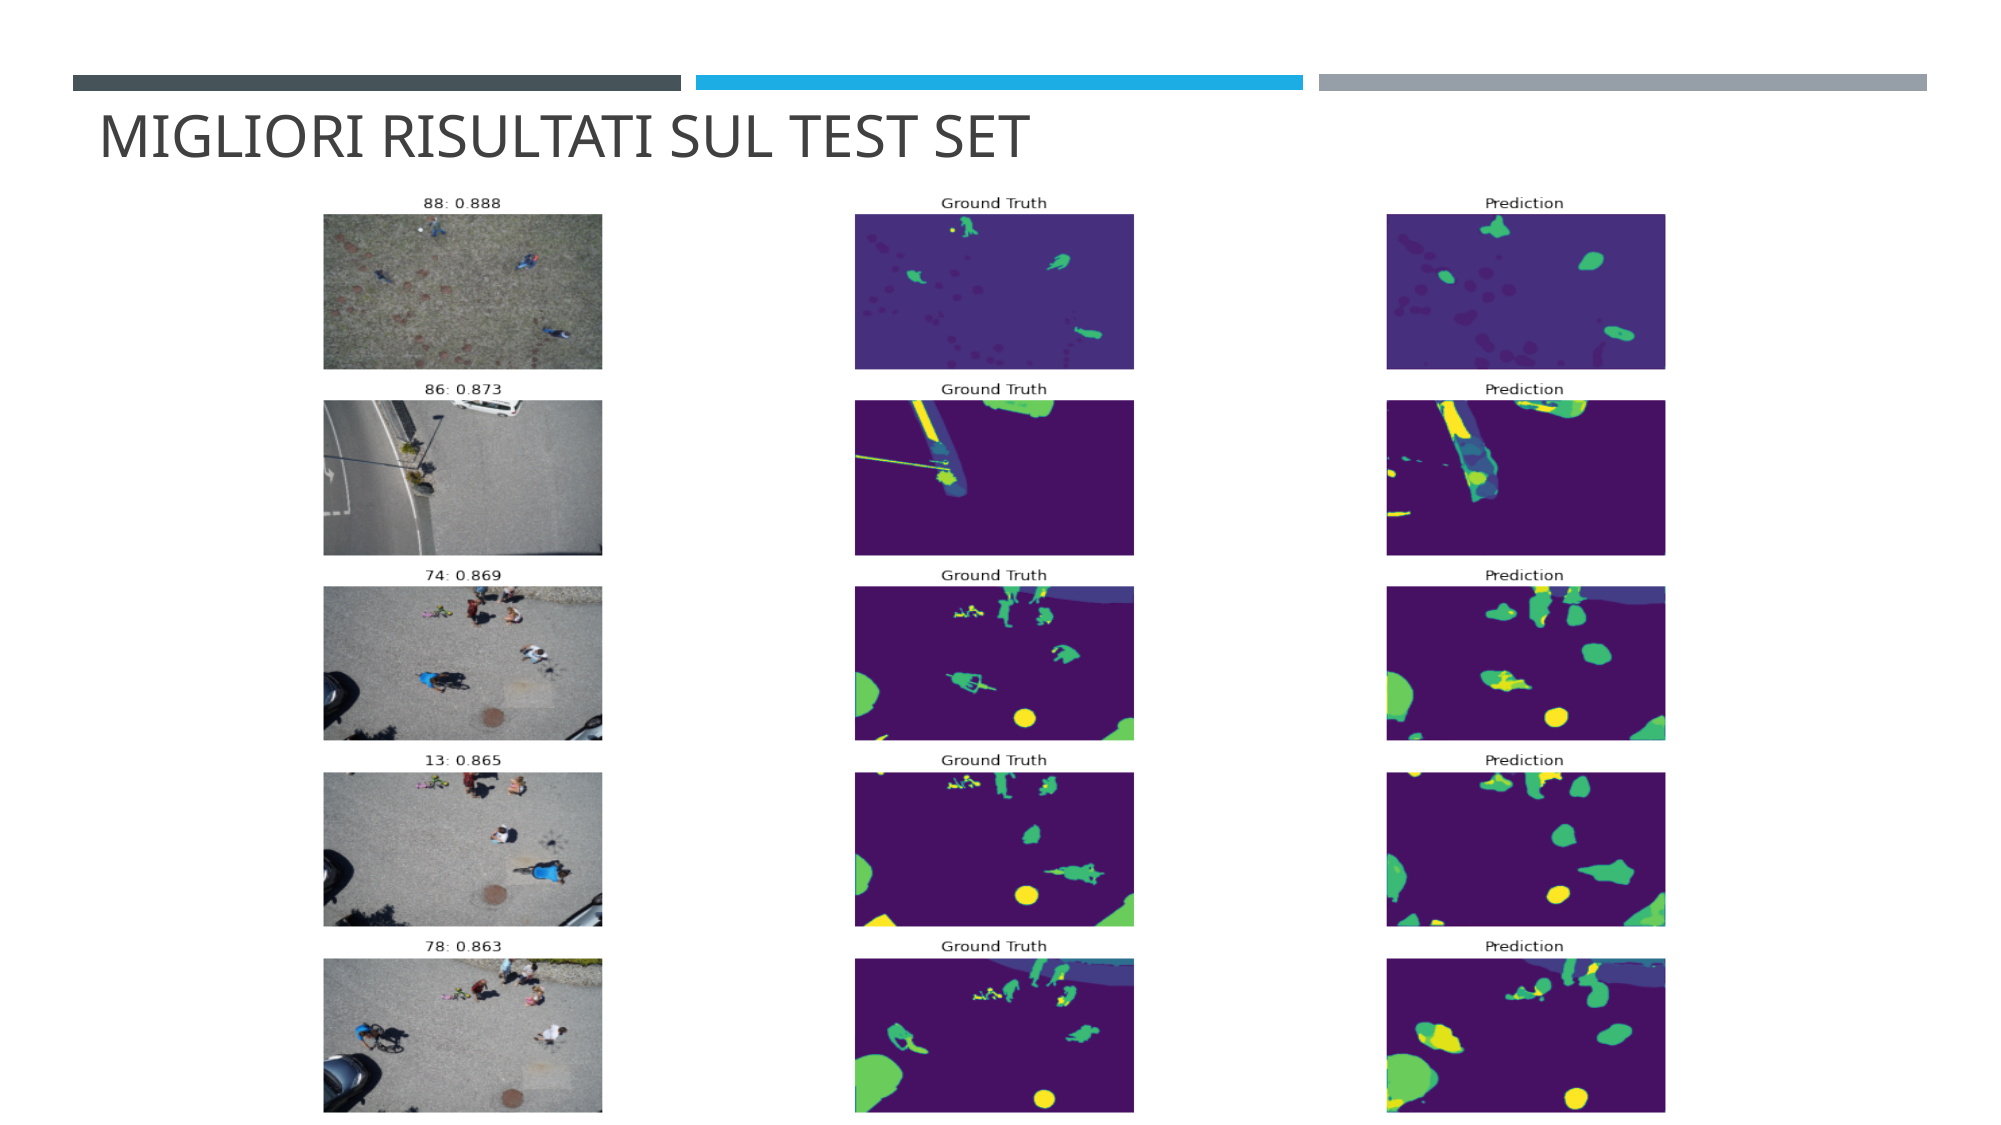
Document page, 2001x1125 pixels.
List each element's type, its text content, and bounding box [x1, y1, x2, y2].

picture [314, 188, 1674, 1125]
title Migliori risultati sul test set [83, 14, 1893, 177]
